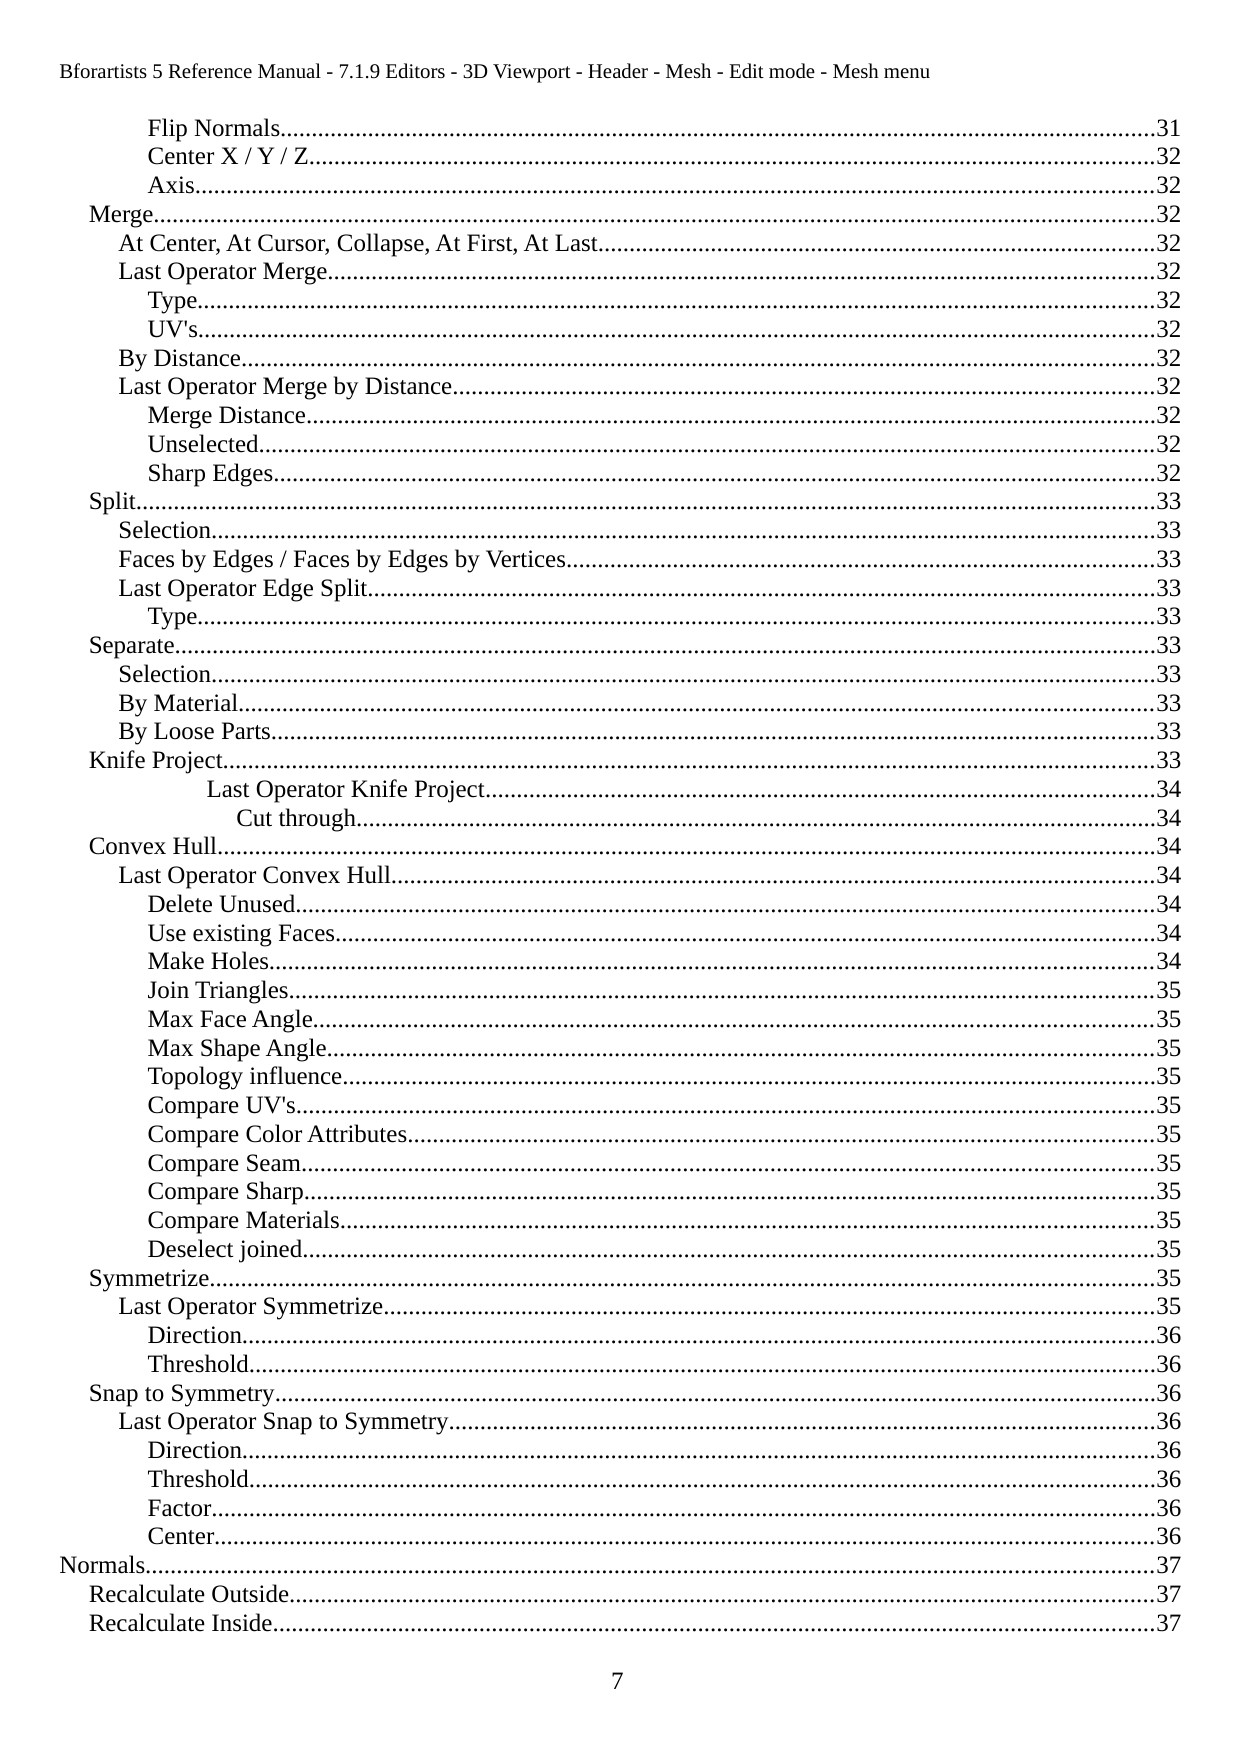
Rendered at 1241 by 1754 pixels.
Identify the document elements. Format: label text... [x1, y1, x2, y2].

text Flip Normals 31 [147, 113, 1181, 141]
text Center X / Y / Z 32 [147, 141, 1181, 170]
text Topology influence 35 [147, 1061, 1181, 1090]
text Merge Distance 32 [147, 400, 1181, 429]
text By Material 33 [118, 688, 1181, 716]
text Normals 37 [59, 1550, 1181, 1579]
text Compare Seam 35 [147, 1148, 1181, 1176]
text Center 36 [147, 1521, 1181, 1550]
text Axis 32 [147, 170, 1181, 199]
text Type 33 [147, 601, 1181, 630]
text By Loose Parts 33 [118, 716, 1181, 745]
text Separate 33 [88, 630, 1181, 659]
text Compare UV's 35 [147, 1090, 1181, 1119]
text Recalculate Outside 37 [88, 1579, 1181, 1608]
text Delete Unused 34 [147, 889, 1181, 918]
text Last Operator Edge Split 33 [118, 573, 1181, 601]
text Last Operator Snap to Symmetry 36 [118, 1406, 1181, 1435]
text Last Operator Convex Hull 34 [118, 860, 1181, 889]
text Compare Materials 35 [147, 1205, 1181, 1234]
text Last Operator Merge by Distance 32 [118, 371, 1181, 400]
text UV's 32 [147, 314, 1181, 343]
text Merge 32 [88, 199, 1181, 228]
text Deselect joined 35 [147, 1234, 1181, 1263]
text Max Face Angle 35 [147, 1004, 1181, 1033]
text Threshold 36 [147, 1349, 1181, 1378]
text Type 32 [147, 285, 1181, 314]
text Use existing Faces 34 [147, 918, 1181, 946]
text At Center, At Cursor, Collapse, At First, At Last 32 [118, 228, 1181, 256]
text Knife Project 33 [88, 745, 1181, 774]
text Direction 36 [147, 1435, 1181, 1464]
text Selection 33 [118, 659, 1181, 688]
text Convex Hull 34 [88, 831, 1181, 860]
text Last Operator Symmetrize 35 [118, 1291, 1181, 1320]
text Selection 33 [118, 515, 1181, 544]
text Direction 36 [147, 1320, 1181, 1349]
text Factor 36 [147, 1493, 1181, 1521]
text Max Shape Angle 35 [147, 1033, 1181, 1061]
text Threshold 36 [147, 1464, 1181, 1493]
text Faces by Edges / Faces by Edges by Vertices 33 [118, 544, 1181, 573]
text Cut through 34 [236, 803, 1181, 831]
text Split 33 [88, 486, 1181, 515]
text Compare Color Attributes 35 [147, 1119, 1181, 1148]
text Last Operator Merge 32 [118, 256, 1181, 285]
text Make Holes 34 [147, 946, 1181, 975]
text Last Operator Knife Project 34 [206, 774, 1181, 803]
text Symmetrize 35 [88, 1263, 1181, 1291]
text Compare Sharp 35 [147, 1176, 1181, 1205]
text Sharp Edges 32 [147, 458, 1181, 486]
text Unselected 32 [147, 429, 1181, 458]
text Snap to Symmetry 36 [88, 1378, 1181, 1406]
text By Distance 32 [118, 343, 1181, 371]
text Join Triangles 35 [147, 975, 1181, 1004]
text Recalculate Inside 37 [88, 1608, 1181, 1636]
